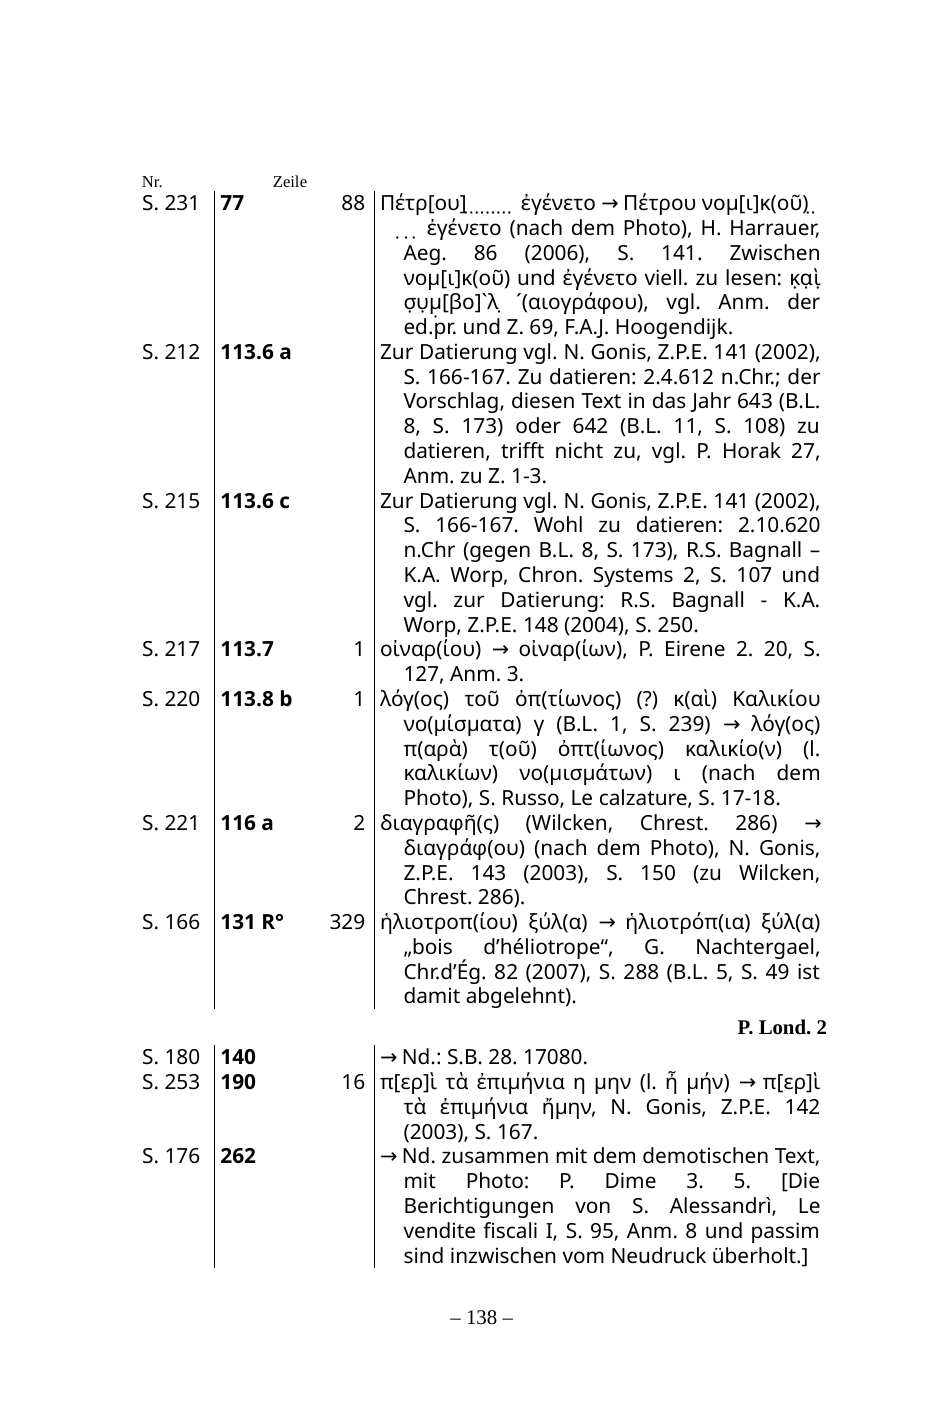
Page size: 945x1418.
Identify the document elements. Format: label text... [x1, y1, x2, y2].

table_cell S. 231 [136, 191, 214, 339]
table_cell π[ερ]ὶ τὰ ἐπιμήνια η μην (l. ἦ μήν) → π[ερ]ὶ τὰ ἐπιμήνια ἤμην, N. Gonis, Z.P.E. 142 (2003), S. 167. [375, 1070, 827, 1144]
table_cell 116 a [215, 811, 319, 910]
table_cell Zur Datierung vgl. N. Gonis, Z.P.E. 141 (2002), S. 166-167. Wohl zu datieren: 2.10.620 n.Chr (gegen B.L. 8, S. 173), R.S. Bagnall – K.A. Worp, Chron. Systems 2, S. 107 und vgl. zur Datierung: R.S. Bagnall - K.A. Worp, Z.P.E. 148 (2004), S. 250. [375, 488, 827, 637]
table_cell S. 253 [136, 1070, 214, 1144]
table_cell S. 221 [136, 811, 214, 910]
table_cell 2 [319, 811, 374, 910]
table_cell [319, 1144, 374, 1268]
table_cell S. 220 [136, 687, 214, 811]
table_header → Nd.: S.B. 28. 17080. [375, 1045, 827, 1070]
table_cell [319, 488, 374, 637]
table_header [319, 1045, 374, 1070]
table_cell 113.8 b [215, 687, 319, 811]
table_header 140 [215, 1045, 319, 1070]
table_cell λόγ(ος) τοῦ ὀπ(τίωνος) (?) κ(αὶ) Καλικίου νο(μίσματα) γ (B.L. 1, S. 239) → λόγ(ος) π(αρὰ) τ(οῦ) ὀπτ(ίωνος) καλικίο(ν) (l. καλικίων) νο(μισμάτων) ι (nach dem Photo), S. Russo, Le calzature, S. 17-18. [375, 687, 827, 811]
table_cell 1 [319, 687, 374, 811]
table_cell S. 166 [136, 910, 214, 1009]
table_cell → Nd. zusammen mit dem demotischen Text, mit Photo: P. Dime 3. 5. [Die Berichtigungen von S. Alessandrì, Le vendite fiscali I, S. 95, Anm. 8 und passim sind inzwischen vom Neudruck überholt.] [375, 1144, 827, 1268]
table_cell 1 [319, 637, 374, 687]
table_cell 88 [319, 191, 374, 339]
table_cell οἰναρ(ίου) → οἰναρ(ίων), P. Eirene 2. 20, S. 127, Anm. 3. [375, 637, 827, 687]
table_cell Zur Datierung vgl. N. Gonis, Z.P.E. 141 (2002), S. 166-167. Zu datieren: 2.4.612 n.Chr.; der Vorschlag, diesen Text in das Jahr 643 (B.L. 8, S. 173) oder 642 (B.L. 11, S. 108) zu datieren, trifft nicht zu, vgl. P. Horak 27, Anm. zu Z. 1-3. [375, 340, 827, 488]
table_cell S. 212 [136, 340, 214, 488]
table_cell 113.6 a [215, 340, 319, 488]
subtitle P. Lond. 2 [136, 1015, 827, 1039]
table_cell 113.7 [215, 637, 319, 687]
table_cell 131 R° [215, 910, 319, 1009]
table_cell 77 [215, 191, 319, 339]
table_cell S. 176 [136, 1144, 214, 1268]
table_header S. 180 [136, 1045, 214, 1070]
table_cell 262 [215, 1144, 319, 1268]
table_cell Πέτρ[ου] ̣ ̣ ̣ ̣ ̣ ̣ ̣ ̣ ̣ ἐγένετο → Πέτρου νομ[ι]κ(οῦ) ̣ ̣ ̣ ̣ ̣ ἐγένετο (nach dem Photo), H. Harrauer, Aeg. 86 (2006), S. 141. Zwischen νομ[ι]κ(οῦ) und ἐγένετο viell. zu lesen: κ̣α̣ὶ̣ σ̣υ̣μ̣[βο]`λ̣ ´(αιογράφου), vgl. Anm. der ed.pr. und Z. 69, F.A.J. Hoogendijk. [375, 191, 827, 339]
table_cell S. 217 [136, 637, 214, 687]
table_cell 190 [215, 1070, 319, 1144]
table_cell [319, 340, 374, 488]
table_cell διαγραφῆ(ς) (Wilcken, Chrest. 286) → διαγράφ(ου) (nach dem Photo), N. Gonis, Z.P.E. 143 (2003), S. 150 (zu Wilcken, Chrest. 286). [375, 811, 827, 910]
table_cell ἡλιοτροπ(ίου) ξύλ(α) → ἡλιοτρόπ(ια) ξύλ(α) „bois d’héliotrope“, G. Nachtergael, Chr.d’Ég. 82 (2007), S. 288 (B.L. 5, S. 49 ist damit abgelehnt). [375, 910, 827, 1009]
table_cell 113.6 c [215, 488, 319, 637]
table_cell 16 [319, 1070, 374, 1144]
table_cell S. 215 [136, 488, 214, 637]
table_cell 329 [319, 910, 374, 1009]
